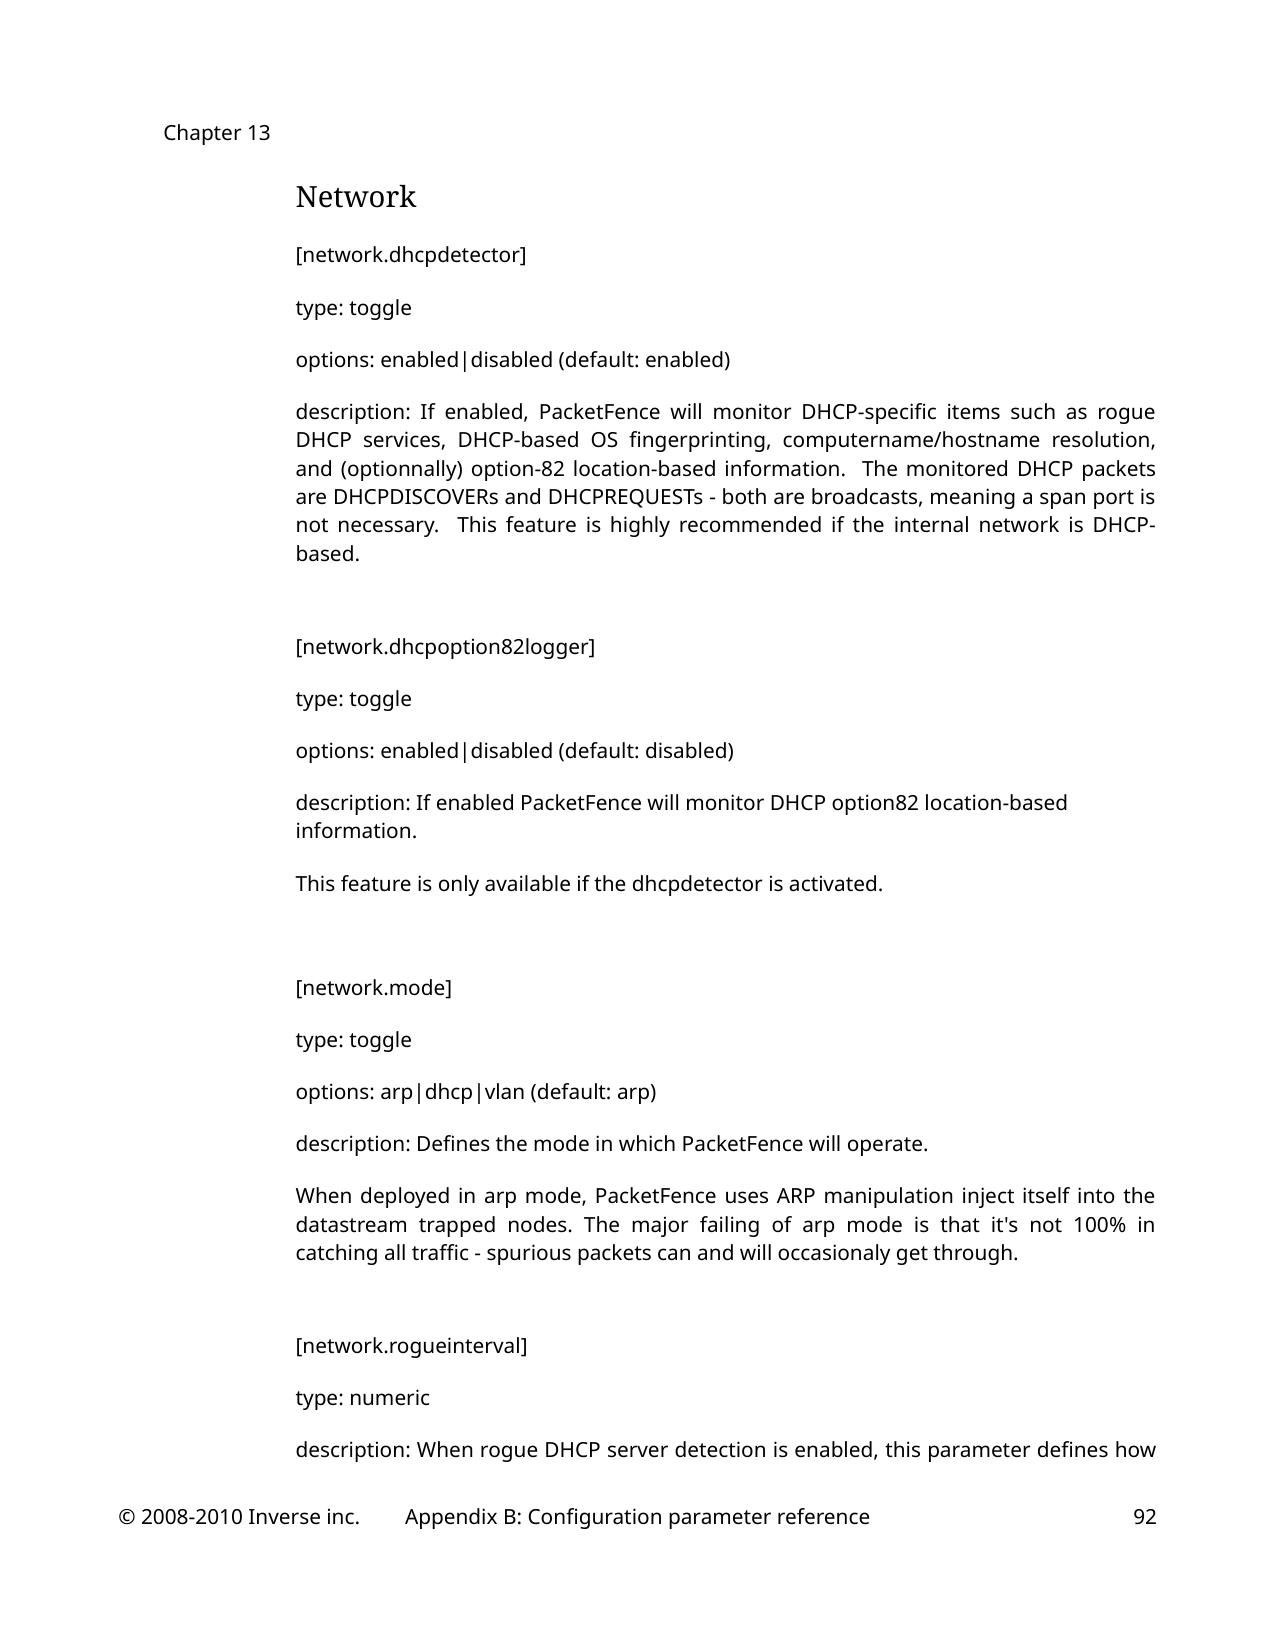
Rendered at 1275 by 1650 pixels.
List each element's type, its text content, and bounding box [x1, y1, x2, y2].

text [network.rogueinterval] [295, 1331, 1157, 1359]
text description: Defines the mode in which PacketFence will operate. [295, 1129, 1157, 1158]
text description: If enabled PacketFence will monitor DHCP option82 location-based information. [295, 788, 1157, 845]
text options: enabled|disabled (default: disabled) [295, 736, 1157, 764]
text options: arp|dhcp|vlan (default: arp) [295, 1077, 1157, 1106]
text [network.mode] [295, 973, 1157, 1001]
text description: If enabled, PacketFence will monitor DHCP-specific items such as rogue DHCP services, DHCP-based OS fingerprinting, computername/hostname resolution, and (optionnally) option-82 location-based information. The monitored DHCP packets are DHCPDISCOVERs and DHCPREQUESTs - both are broadcasts, meaning a span port is not necessary. This feature is highly recommended if the internal network is DHCP-based. [295, 397, 1157, 567]
text [network.dhcpdetector] [295, 241, 1157, 269]
text [network.dhcpoption82logger] [295, 632, 1157, 660]
text This feature is only available if the dhcpdetector is activated. [295, 869, 1157, 897]
subtitle Network [295, 176, 1157, 216]
text type: toggle [295, 1025, 1157, 1053]
text type: toggle [295, 684, 1157, 712]
text options: enabled|disabled (default: enabled) [295, 345, 1157, 373]
text type: numeric [295, 1383, 1157, 1412]
text description: When rogue DHCP server detection is enabled, this parameter defines how [295, 1435, 1157, 1464]
text When deployed in arp mode, PacketFence uses ARP manipulation inject itself into the datastream trapped nodes. The major failing of arp mode is that it's not 100% in catching all traffic - spurious packets can and will occasionaly get through. [295, 1181, 1157, 1267]
text type: toggle [295, 293, 1157, 321]
